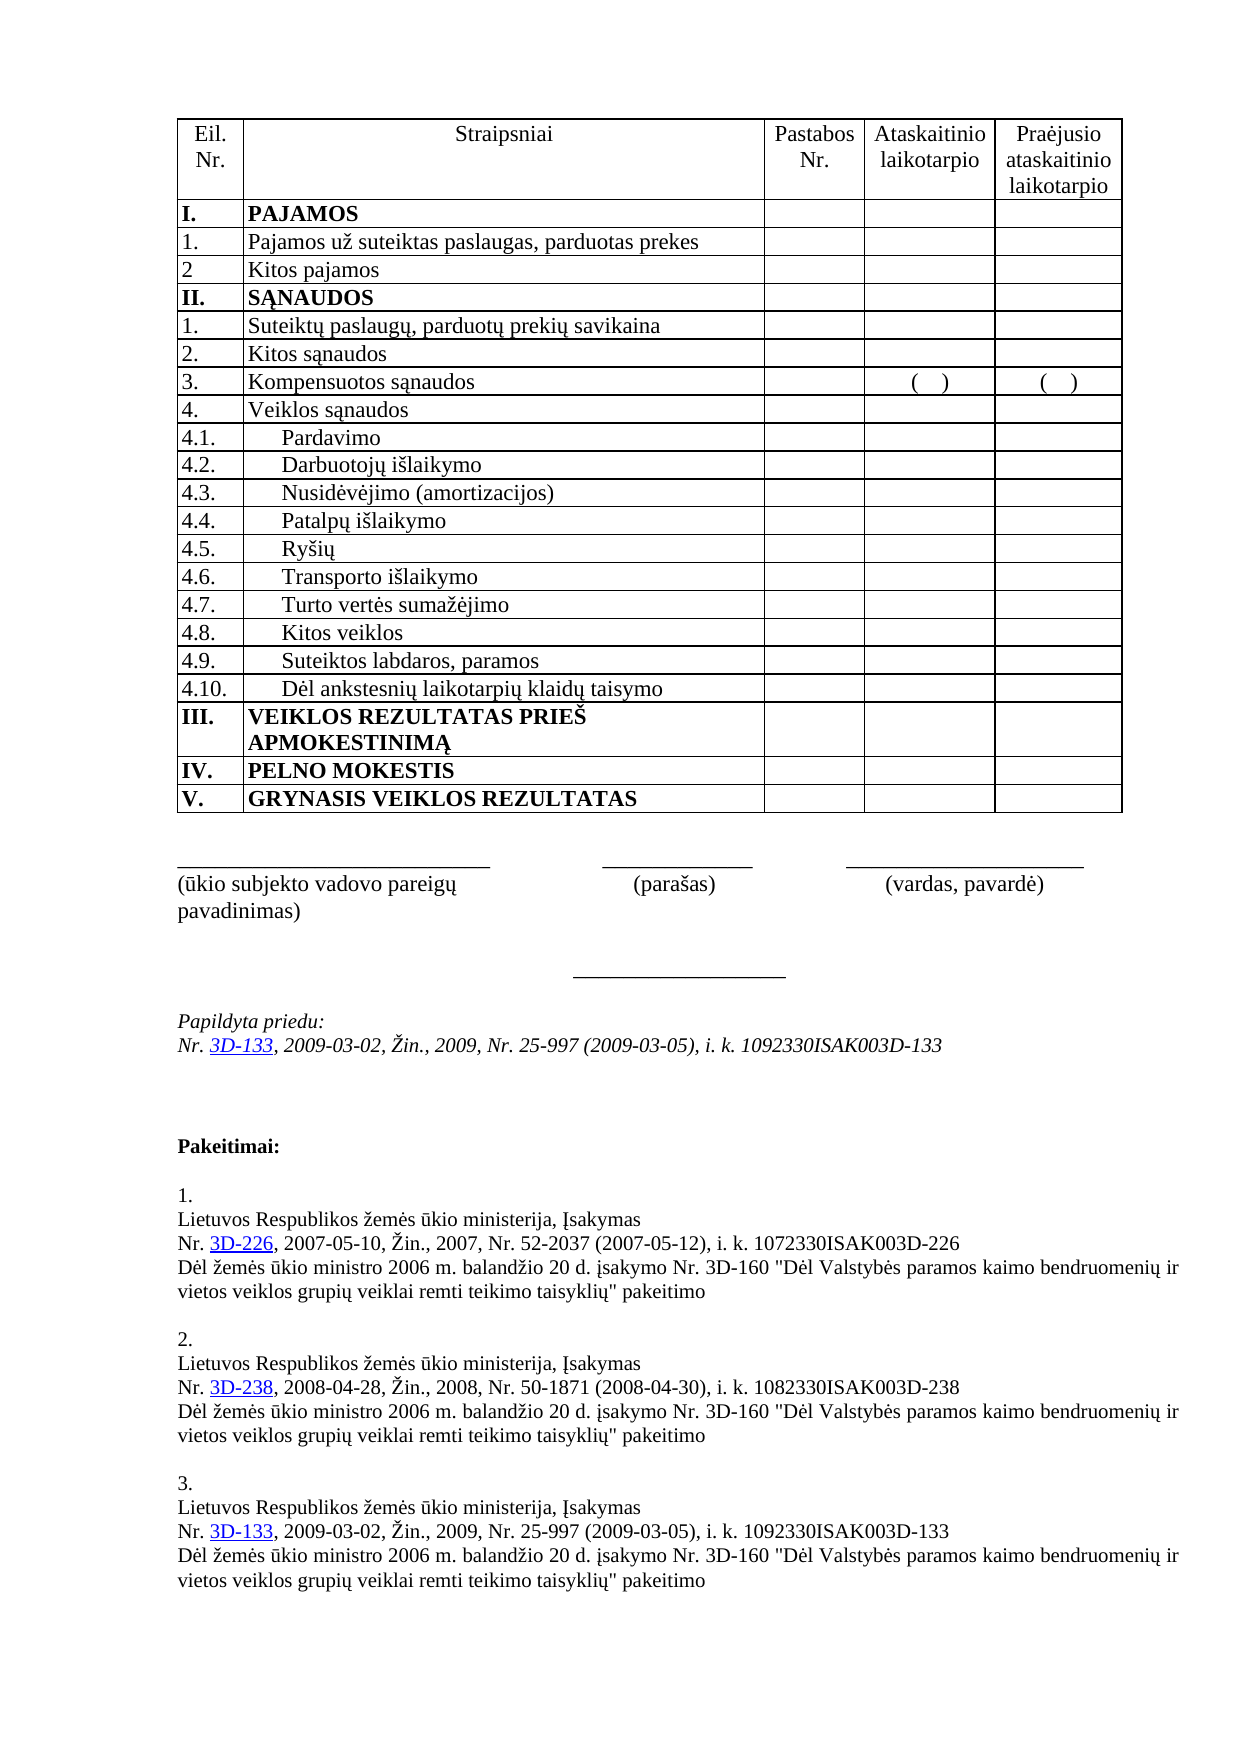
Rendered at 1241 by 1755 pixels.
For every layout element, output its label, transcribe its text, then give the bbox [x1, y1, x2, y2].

table_cell [996, 591, 1121, 617]
table_cell 4.6. [178, 563, 243, 589]
table_cell [765, 368, 864, 394]
table_cell [765, 647, 864, 673]
table_cell I. [178, 200, 243, 227]
table_cell Pardavimo [244, 424, 764, 450]
table_cell [765, 675, 864, 701]
text _________________________ ____________ ___________________ [177, 842, 1181, 870]
table_header Praėjusio ataskaitinio laikotarpio [996, 120, 1121, 199]
table_cell [865, 563, 994, 589]
table_cell [996, 757, 1121, 783]
table_cell [996, 480, 1121, 506]
table_cell [996, 703, 1121, 756]
table_cell [865, 507, 994, 534]
table_cell [765, 757, 864, 783]
table_cell 4.8. [178, 619, 243, 645]
table_cell [865, 619, 994, 645]
text _________________ [177, 952, 1181, 981]
table_cell 4. [178, 396, 243, 422]
table_cell [865, 396, 994, 422]
text Dėl žemės ūkio ministro 2006 m. balandžio 20 d. įsakymo Nr. 3D-160 "Dėl Valstybės paramos kaimo bendruomenių ir vietos veiklos grupių veiklai remti teikimo taisyklių" pakeitimo [177, 1543, 1181, 1592]
text Lietuvos Respublikos žemės ūkio ministerija, Įsakymas [177, 1207, 1181, 1231]
table_cell [996, 424, 1121, 450]
table_cell [865, 284, 994, 310]
table_cell [996, 200, 1121, 227]
table_cell SĄNAUDOS [244, 284, 764, 310]
text Lietuvos Respublikos žemės ūkio ministerija, Įsakymas [177, 1351, 1181, 1375]
table_cell [865, 675, 994, 701]
table_cell [996, 452, 1121, 478]
table_cell [865, 535, 994, 562]
table_cell 3. [178, 368, 243, 394]
table_cell PELNO MOKESTIS [244, 757, 764, 783]
table_cell [765, 256, 864, 282]
table_cell [865, 340, 994, 366]
table_cell [865, 256, 994, 282]
text Papildyta priedu: [177, 1009, 1181, 1033]
table_cell [996, 256, 1121, 282]
table_cell [765, 424, 864, 450]
table_cell 4.5. [178, 535, 243, 562]
text Dėl žemės ūkio ministro 2006 m. balandžio 20 d. įsakymo Nr. 3D-160 "Dėl Valstybės paramos kaimo bendruomenių ir vietos veiklos grupių veiklai remti teikimo taisyklių" pakeitimo [177, 1399, 1181, 1447]
table_cell 1. [178, 312, 243, 338]
table_cell [865, 228, 994, 254]
table_cell [765, 228, 864, 254]
table_cell [765, 703, 864, 756]
table_cell [765, 507, 864, 534]
table_cell 4.4. [178, 507, 243, 534]
table_cell [865, 591, 994, 617]
table_cell Kitos pajamos [244, 256, 764, 282]
text 1. [177, 1182, 1181, 1207]
table_cell [996, 228, 1121, 254]
table_cell Kompensuotos sąnaudos [244, 368, 764, 394]
text pavadinimas) [177, 897, 1181, 923]
table_cell [996, 675, 1121, 701]
table_cell Turto vertės sumažėjimo [244, 591, 764, 617]
text Nr. 3D-133, 2009-03-02, Žin., 2009, Nr. 25-997 (2009-03-05), i. k. 1092330ISAK003D-133 [177, 1519, 1181, 1543]
table_cell [765, 396, 864, 422]
table_header Straipsniai [244, 120, 764, 199]
text 2. [177, 1327, 1181, 1351]
table_cell [996, 563, 1121, 589]
text Nr. 3D-238, 2008-04-28, Žin., 2008, Nr. 50-1871 (2008-04-30), i. k. 1082330ISAK003D-238 [177, 1375, 1181, 1399]
table_cell [996, 619, 1121, 645]
text Nr. 3D-226, 2007-05-10, Žin., 2007, Nr. 52-2037 (2007-05-12), i. k. 1072330ISAK003D-226 [177, 1231, 1181, 1255]
table_cell [765, 200, 864, 227]
table_cell Kitos sąnaudos [244, 340, 764, 366]
table_cell [765, 785, 864, 811]
table_cell 4.9. [178, 647, 243, 673]
table_cell IV. [178, 757, 243, 783]
text Nr. 3D-133, 2009-03-02, Žin., 2009, Nr. 25-997 (2009-03-05), i. k. 1092330ISAK003D-133 [177, 1033, 1181, 1057]
table_cell GRYNASIS VEIKLOS REZULTATAS [244, 785, 764, 811]
table_cell Darbuotojų išlaikymo [244, 452, 764, 478]
text Lietuvos Respublikos žemės ūkio ministerija, Įsakymas [177, 1495, 1181, 1519]
table_cell [765, 480, 864, 506]
table_cell Ryšių [244, 535, 764, 562]
table_cell 2 [178, 256, 243, 282]
table_cell [765, 535, 864, 562]
table_cell 4.3. [178, 480, 243, 506]
table_cell 4.10. [178, 675, 243, 701]
text 3. [177, 1471, 1181, 1495]
table_cell 4.1. [178, 424, 243, 450]
table_cell [865, 785, 994, 811]
table_cell 2. [178, 340, 243, 366]
table_cell 4.2. [178, 452, 243, 478]
table_cell [865, 703, 994, 756]
text (ūkio subjekto vadovo pareigų (parašas) (vardas, pavardė) [177, 870, 1181, 897]
table_cell [865, 647, 994, 673]
table_cell ( ) [996, 368, 1121, 394]
table_cell Dėl ankstesnių laikotarpių klaidų taisymo [244, 675, 764, 701]
table_cell [765, 284, 864, 310]
table_cell [865, 757, 994, 783]
table_cell [765, 340, 864, 366]
table_cell [996, 312, 1121, 338]
table_cell Suteiktos labdaros, paramos [244, 647, 764, 673]
table_cell III. [178, 703, 243, 756]
table_cell V. [178, 785, 243, 811]
table_cell [996, 785, 1121, 811]
table_cell VEIKLOS REZULTATAS PRIEŠ APMOKESTINIMĄ [244, 703, 764, 756]
table_cell [765, 452, 864, 478]
table_cell [996, 535, 1121, 562]
text Dėl žemės ūkio ministro 2006 m. balandžio 20 d. įsakymo Nr. 3D-160 "Dėl Valstybės paramos kaimo bendruomenių ir vietos veiklos grupių veiklai remti teikimo taisyklių" pakeitimo [177, 1255, 1181, 1303]
table_cell [865, 424, 994, 450]
table_cell [765, 591, 864, 617]
table_cell ( ) [865, 368, 994, 394]
table_cell [765, 619, 864, 645]
table_cell [865, 480, 994, 506]
table_cell [865, 200, 994, 227]
table_cell Patalpų išlaikymo [244, 507, 764, 534]
table_cell 1. [178, 228, 243, 254]
table_cell [996, 396, 1121, 422]
table_cell [996, 507, 1121, 534]
table_cell [865, 312, 994, 338]
table_cell Kitos veiklos [244, 619, 764, 645]
table_cell Suteiktų paslaugų, parduotų prekių savikaina [244, 312, 764, 338]
table_cell Nusidėvėjimo (amortizacijos) [244, 480, 764, 506]
table_header Ataskaitinio laikotarpio [865, 120, 994, 199]
table_cell [996, 647, 1121, 673]
table_cell [996, 284, 1121, 310]
text Pakeitimai: [177, 1134, 1181, 1158]
table_header Eil. Nr. [178, 120, 243, 199]
table_cell Transporto išlaikymo [244, 563, 764, 589]
table_cell 4.7. [178, 591, 243, 617]
table_cell II. [178, 284, 243, 310]
table_cell [865, 452, 994, 478]
table_cell [765, 563, 864, 589]
table_cell Pajamos už suteiktas paslaugas, parduotas prekes [244, 228, 764, 254]
table_cell Veiklos sąnaudos [244, 396, 764, 422]
table_cell PAJAMOS [244, 200, 764, 227]
table_header Pastabos Nr. [765, 120, 864, 199]
table_cell [765, 312, 864, 338]
table_cell [996, 340, 1121, 366]
